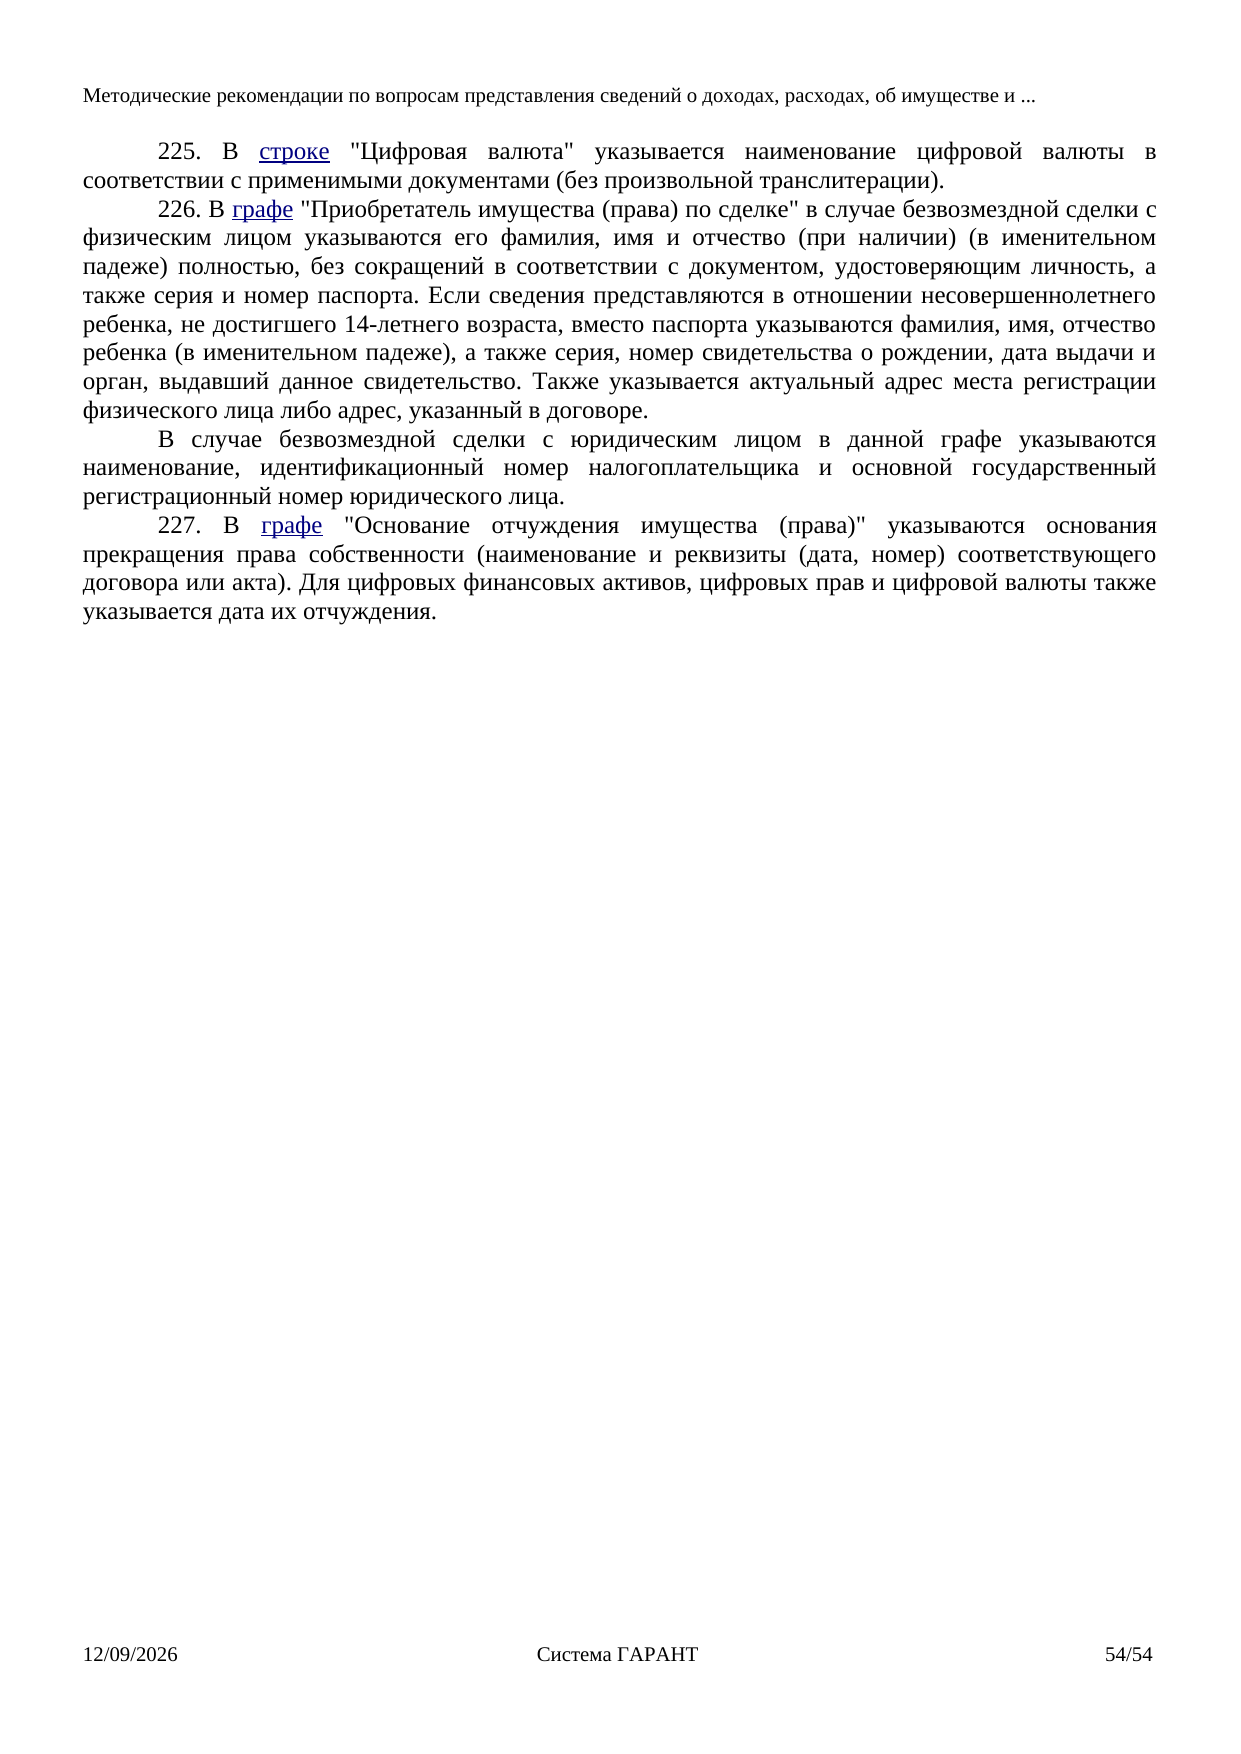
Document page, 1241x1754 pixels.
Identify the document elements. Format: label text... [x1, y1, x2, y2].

text 226. В графе "Приобретатель имущества (права) по сделке" в случае безвозмездной сделки с физическим лицом указываются его фамилия, имя и отчество (при наличии) (в именительном падеже) полностью, без сокращений в соответствии с документом, удостоверяющим личность, а также серия и номер паспорта. Если сведения представляются в отношении несовершеннолетнего ребенка, не достигшего 14-летнего возраста, вместо паспорта указываются фамилия, имя, отчество ребенка (в именительном падеже), а также серия, номер свидетельства о рождении, дата выдачи и орган, выдавший данное свидетельство. Также указывается актуальный адрес места регистрации физического лица либо адрес, указанный в договоре. [83, 194, 1157, 424]
text В случае безвозмездной сделки с юридическим лицом в данной графе указываются наименование, идентификационный номер налогоплательщика и основной государственный регистрационный номер юридического лица. [83, 424, 1157, 510]
text 225. В строке "Цифровая валюта" указывается наименование цифровой валюты в соответствии с применимыми документами (без произвольной транслитерации). [83, 136, 1157, 194]
text 227. В графе "Основание отчуждения имущества (права)" указываются основания прекращения права собственности (наименование и реквизиты (дата, номер) соответствующего договора или акта). Для цифровых финансовых активов, цифровых прав и цифровой валюты также указывается дата их отчуждения. [83, 510, 1157, 625]
